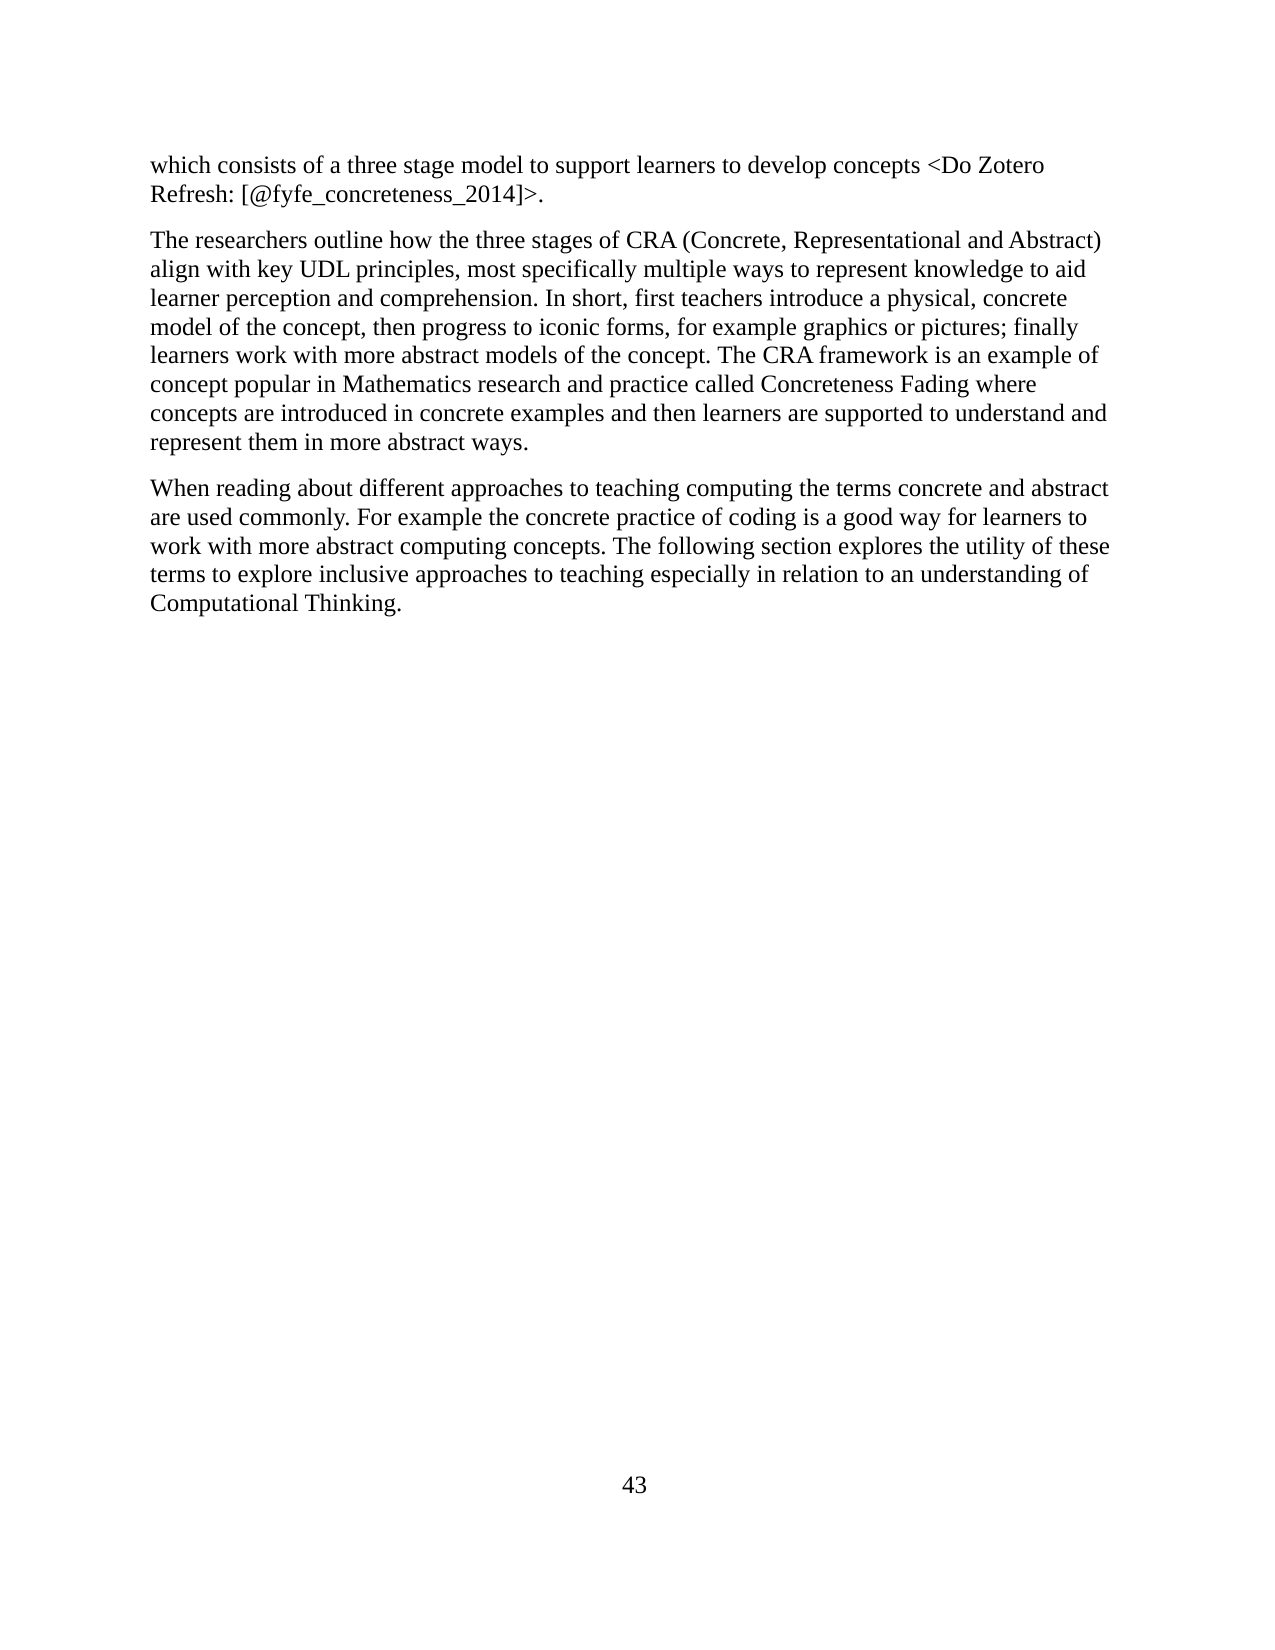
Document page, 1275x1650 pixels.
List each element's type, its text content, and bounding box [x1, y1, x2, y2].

text The researchers outline how the three stages of CRA (Concrete, Representational and Abstract) align with key UDL principles, most specifically multiple ways to represent knowledge to aid learner perception and comprehension. In short, first teachers introduce a physical, concrete model of the concept, then progress to iconic forms, for example graphics or pictures; finally learners work with more abstract models of the concept. The CRA framework is an example of concept popular in Mathematics research and practice called Concreteness Fading where concepts are introduced in concrete examples and then learners are supported to understand and represent them in more abstract ways. [150, 225, 1125, 455]
text which consists of a three stage model to support learners to develop concepts <Do Zotero Refresh: [@fyfe_concreteness_2014]>. [150, 150, 1125, 207]
text When reading about different approaches to teaching computing the terms concrete and abstract are used commonly. For example the concrete practice of coding is a good way for learners to work with more abstract computing concepts. The following section explores the utility of these terms to explore inclusive approaches to teaching especially in relation to an understanding of Computational Thinking. [150, 473, 1125, 617]
